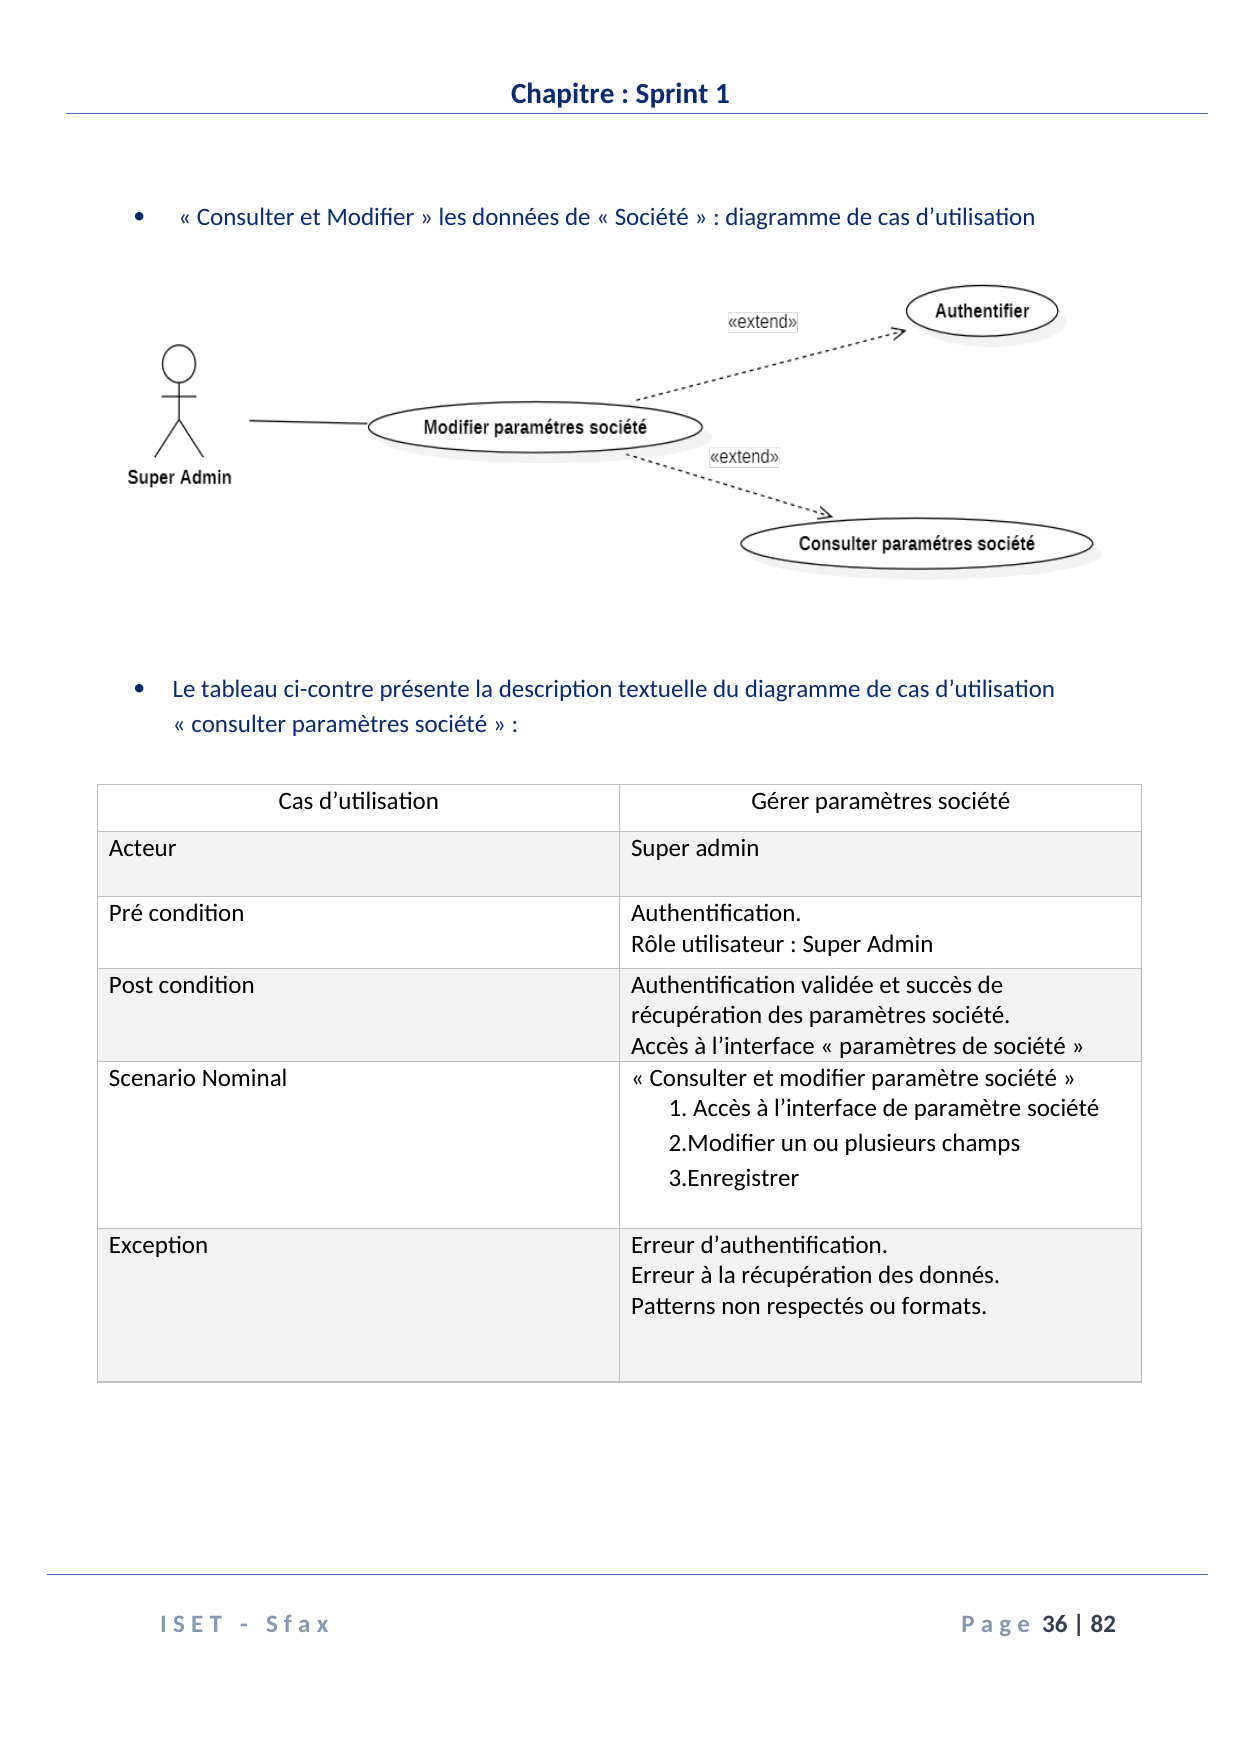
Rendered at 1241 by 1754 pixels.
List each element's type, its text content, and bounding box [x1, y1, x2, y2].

table_header Cas d’utilisation [98, 785, 619, 831]
table_cell Post condition [98, 969, 619, 1061]
table_cell Exception [98, 1229, 619, 1381]
table_cell Authentification validée et succès de récupération des paramètres société. Accès à l’interface « paramètres de société » [620, 969, 1141, 1061]
table_cell Acteur [98, 832, 619, 896]
table_cell Super admin [620, 832, 1141, 896]
table_cell Authentification. Rôle utilisateur : Super Admin [620, 897, 1141, 968]
list Le tableau ci-contre présente la description textuelle du diagramme de cas d’utilisation « consulter paramètres société » : [135, 673, 1143, 739]
table_header Gérer paramètres société [620, 785, 1141, 831]
table_cell Pré condition [98, 897, 619, 968]
table_cell Erreur d’authentification. Erreur à la récupération des donnés. Patterns non respectés ou formats. [620, 1229, 1141, 1381]
table_cell « Consulter et modifier paramètre société » 1. Accès à l’interface de paramètre société 2.Modifier un ou plusieurs champs 3.Enregistrer [620, 1062, 1141, 1228]
table_cell Scenario Nominal [98, 1062, 619, 1228]
list « Consulter et Modifier » les données de « Société » : diagramme de cas d’utilisation [135, 201, 1143, 232]
